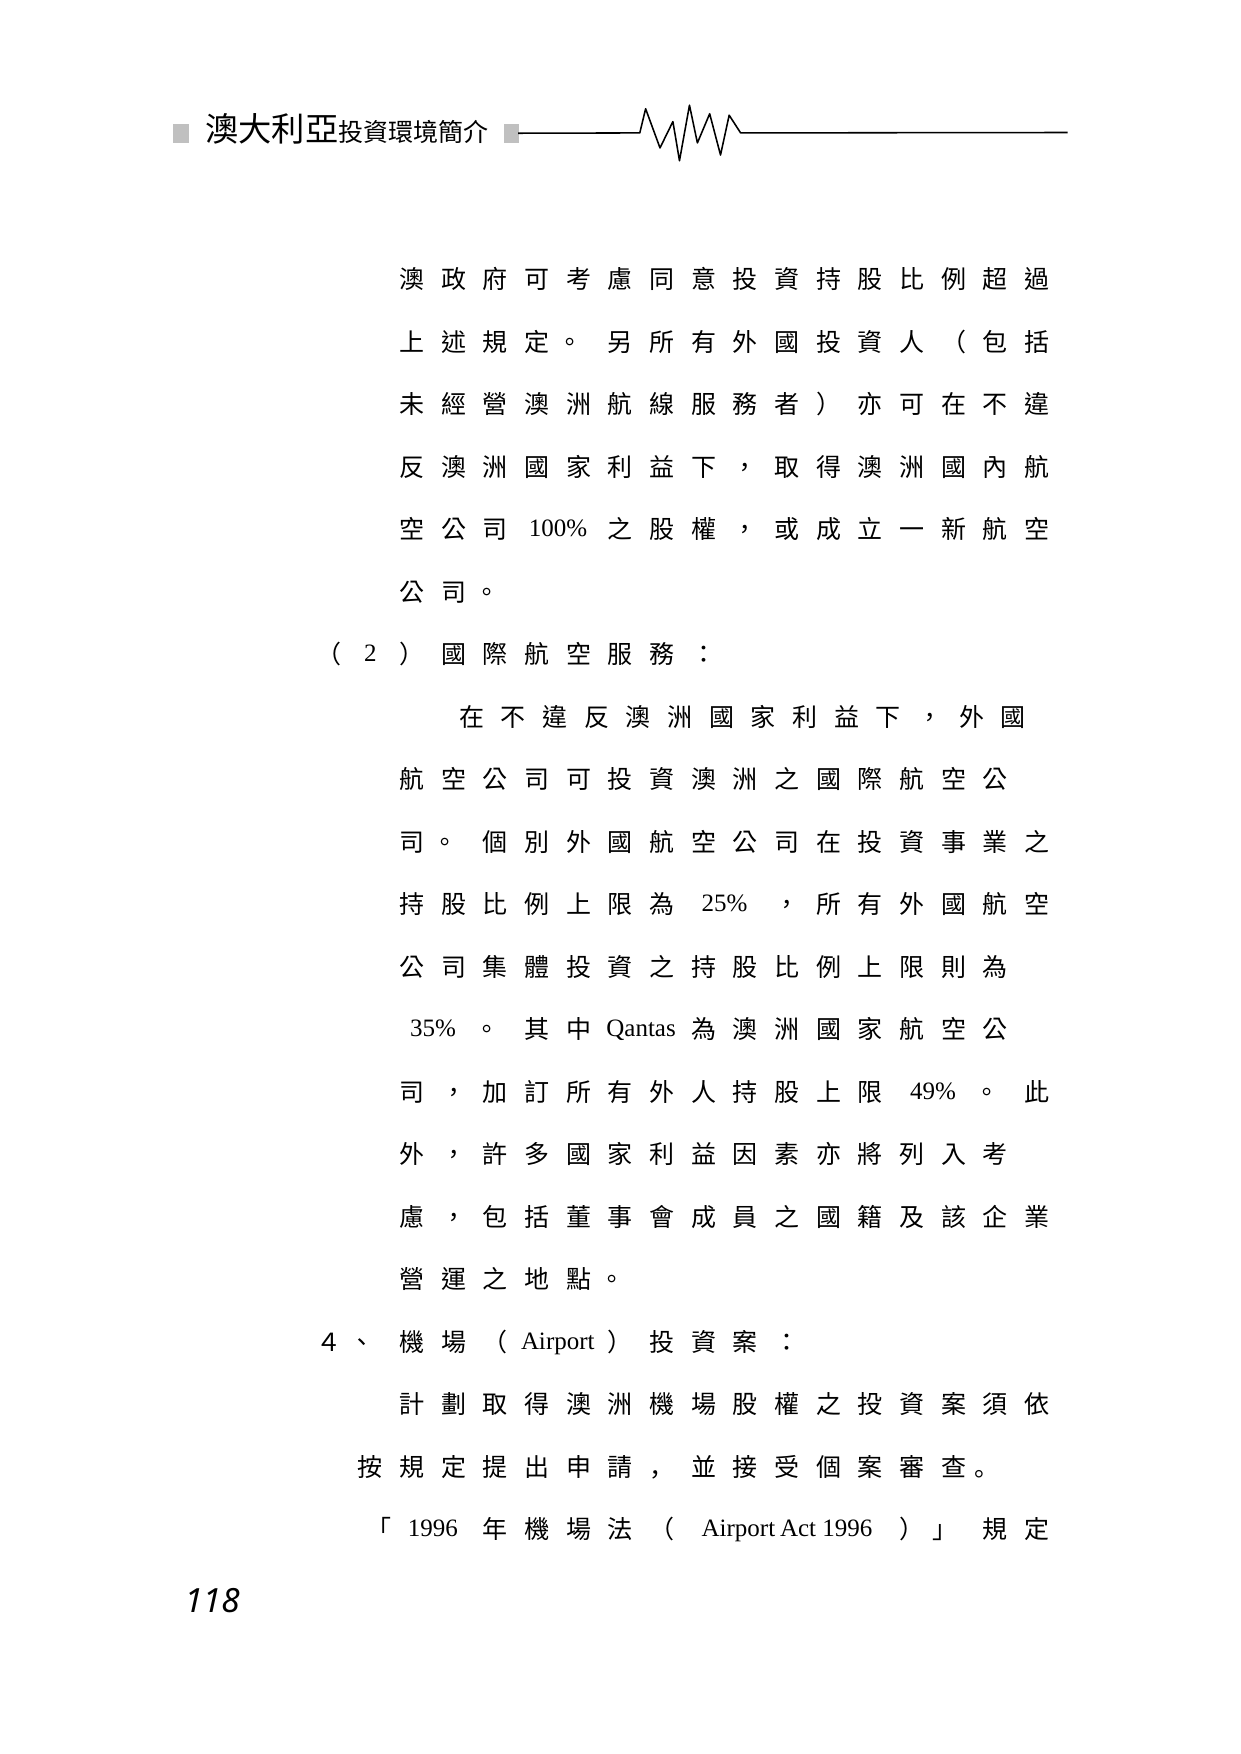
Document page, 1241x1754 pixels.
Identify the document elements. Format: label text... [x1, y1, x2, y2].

text ４、機場（Airport）投資案： [281, 1299, 1058, 1361]
text 計劃取得澳洲機場股權之投資案須依按規定提出申請，並接受個案審查。「1996年機場法（Airport Act 1996）」規定 [330, 1361, 1058, 1549]
text （2）國際航空服務： [306, 611, 1058, 674]
text 澳政府可考慮同意投資持股比例超過上述規定。另所有外國投資人（包括未經營澳洲航線服務者）亦可在不違反澳洲國家利益下，取得澳洲國內航空公司100%之股權，或成立一新航空公司。 [306, 236, 1058, 611]
text 在不違反澳洲國家利益下，外國航空公司可投資澳洲之國際航空公司。個別外國航空公司在投資事業之持股比例上限為25%，所有外國航空公司集體投資之持股比例上限則為35%。其中Qantas為澳洲國家航空公司，加訂所有外人持股上限49%。此外，許多國家利益因素亦將列入考慮，包括董事會成員之國籍及該企業營運之地點。 [306, 674, 1058, 1299]
